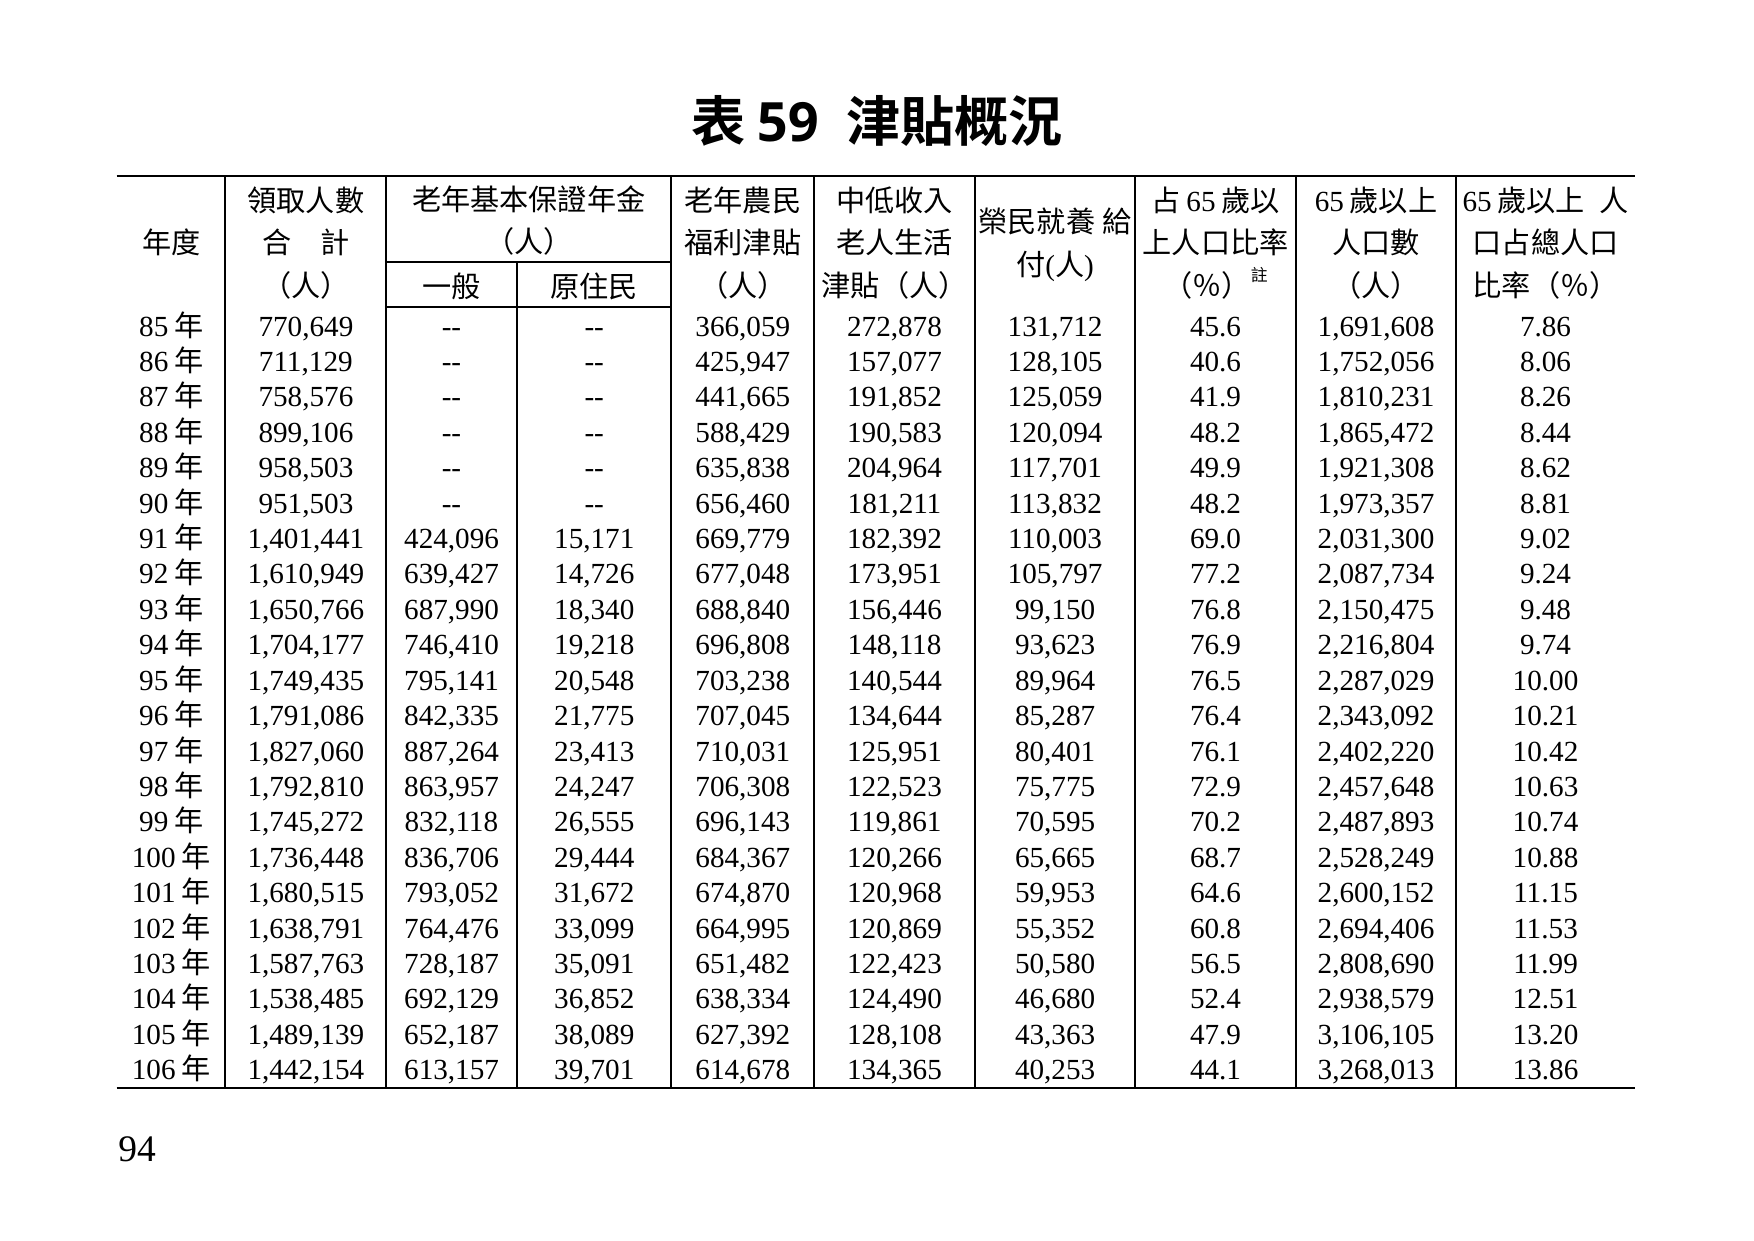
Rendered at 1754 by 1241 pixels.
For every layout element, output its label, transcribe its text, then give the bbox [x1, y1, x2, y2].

table_header 領取人數 合 計 （人） [226, 177, 385, 306]
table_cell 8.26 [1457, 379, 1634, 414]
table_cell 99,150 [976, 591, 1134, 626]
table_cell 原住民 [518, 263, 670, 306]
table_cell 76.8 [1136, 591, 1295, 626]
table_cell 191,852 [815, 379, 974, 414]
table_cell 99年 [117, 804, 224, 839]
table_cell 887,264 [387, 733, 516, 768]
table_cell 75,775 [976, 768, 1134, 803]
table_cell -- [518, 414, 670, 449]
table_cell 125,059 [976, 379, 1134, 414]
table_cell 12.51 [1457, 981, 1634, 1016]
table_cell 93年 [117, 591, 224, 626]
table_cell 98年 [117, 768, 224, 803]
table_cell 1,691,608 [1297, 306, 1455, 343]
table_cell 48.2 [1136, 414, 1295, 449]
table_cell 43,363 [976, 1016, 1134, 1051]
table_cell 100年 [117, 839, 224, 874]
table_cell 638,334 [672, 981, 813, 1016]
table_cell 204,964 [815, 449, 974, 485]
table_cell 59,953 [976, 874, 1134, 910]
table_cell 2,287,029 [1297, 662, 1455, 697]
table_cell 102年 [117, 910, 224, 945]
table_cell 863,957 [387, 768, 516, 803]
table_cell 33,099 [518, 910, 670, 945]
table_cell 13.86 [1457, 1051, 1634, 1087]
table_cell 113,832 [976, 485, 1134, 520]
table_cell 64.6 [1136, 874, 1295, 910]
table_cell 117,701 [976, 449, 1134, 485]
table_cell 23,413 [518, 733, 670, 768]
table_cell 70.2 [1136, 804, 1295, 839]
table_cell 9.02 [1457, 520, 1634, 556]
table_cell 65,665 [976, 839, 1134, 874]
table_cell 77.2 [1136, 556, 1295, 591]
table_cell 11.53 [1457, 910, 1634, 945]
table_cell 29,444 [518, 839, 670, 874]
table_cell 19,218 [518, 626, 670, 662]
table_cell 69.0 [1136, 520, 1295, 556]
table_header 老年基本保證年金 （人） [387, 177, 670, 261]
table_cell 1,749,435 [226, 662, 385, 697]
table_cell 105年 [117, 1016, 224, 1051]
table_cell 2,457,648 [1297, 768, 1455, 803]
table_cell 684,367 [672, 839, 813, 874]
table_header 老年農民 福利津貼 （人） [672, 177, 813, 306]
table_cell 44.1 [1136, 1051, 1295, 1087]
table_cell 125,951 [815, 733, 974, 768]
table_cell 97年 [117, 733, 224, 768]
table_cell 2,087,734 [1297, 556, 1455, 591]
table_cell 746,410 [387, 626, 516, 662]
table_cell 1,401,441 [226, 520, 385, 556]
table_cell 688,840 [672, 591, 813, 626]
table_cell 60.8 [1136, 910, 1295, 945]
table_cell 91年 [117, 520, 224, 556]
table_header 占65歲以上人口比率（％）註 [1136, 177, 1295, 306]
table_cell 38,089 [518, 1016, 670, 1051]
table_cell 18,340 [518, 591, 670, 626]
table_cell 120,094 [976, 414, 1134, 449]
table_cell 122,423 [815, 945, 974, 981]
table_cell 425,947 [672, 343, 813, 378]
table_cell 56.5 [1136, 945, 1295, 981]
table_cell -- [387, 414, 516, 449]
table_cell -- [387, 379, 516, 414]
table_cell 1,680,515 [226, 874, 385, 910]
table_cell 128,105 [976, 343, 1134, 378]
table_cell 86年 [117, 343, 224, 378]
table_cell 80,401 [976, 733, 1134, 768]
table_cell 40.6 [1136, 343, 1295, 378]
table_cell 664,995 [672, 910, 813, 945]
table_cell 95年 [117, 662, 224, 697]
table_cell 88年 [117, 414, 224, 449]
table_cell 182,392 [815, 520, 974, 556]
table_cell 635,838 [672, 449, 813, 485]
table_cell 122,523 [815, 768, 974, 803]
table_cell 1,791,086 [226, 697, 385, 733]
table_cell 424,096 [387, 520, 516, 556]
table_cell 1,921,308 [1297, 449, 1455, 485]
table_cell 94年 [117, 626, 224, 662]
table_cell 1,810,231 [1297, 379, 1455, 414]
table_cell 639,427 [387, 556, 516, 591]
table_cell 10.00 [1457, 662, 1634, 697]
table_cell 1,638,791 [226, 910, 385, 945]
table_cell 1,865,472 [1297, 414, 1455, 449]
table_cell 793,052 [387, 874, 516, 910]
table_cell 652,187 [387, 1016, 516, 1051]
table_cell 2,343,092 [1297, 697, 1455, 733]
table_cell 11.15 [1457, 874, 1634, 910]
table_cell 692,129 [387, 981, 516, 1016]
table_cell 148,118 [815, 626, 974, 662]
subtitle 表59 津貼概況 [118, 62, 1636, 174]
table_cell 76.1 [1136, 733, 1295, 768]
table_cell 3,106,105 [1297, 1016, 1455, 1051]
table_cell 951,503 [226, 485, 385, 520]
table_cell 3,268,013 [1297, 1051, 1455, 1087]
table_cell 76.4 [1136, 697, 1295, 733]
table_cell 2,150,475 [1297, 591, 1455, 626]
table_cell 13.20 [1457, 1016, 1634, 1051]
table_cell 2,938,579 [1297, 981, 1455, 1016]
table_cell 45.6 [1136, 306, 1295, 343]
table_cell 120,869 [815, 910, 974, 945]
table_cell 696,808 [672, 626, 813, 662]
table_header 榮民就養 給付(人) [976, 177, 1134, 306]
table_cell 696,143 [672, 804, 813, 839]
table_cell 24,247 [518, 768, 670, 803]
table_cell 49.9 [1136, 449, 1295, 485]
table_cell 1,745,272 [226, 804, 385, 839]
table_cell 669,779 [672, 520, 813, 556]
table_cell 1,752,056 [1297, 343, 1455, 378]
table_cell 55,352 [976, 910, 1134, 945]
table_cell 441,665 [672, 379, 813, 414]
table_cell 48.2 [1136, 485, 1295, 520]
table_cell 1,792,810 [226, 768, 385, 803]
table_cell 90年 [117, 485, 224, 520]
table_header 65歲以上 人口占總人口比率（％） [1457, 177, 1634, 306]
table_cell -- [518, 449, 670, 485]
table_cell 21,775 [518, 697, 670, 733]
table_cell 651,482 [672, 945, 813, 981]
table_header 中低收入 老人生活 津貼（人） [815, 177, 974, 306]
table_cell 703,238 [672, 662, 813, 697]
table_cell 707,045 [672, 697, 813, 733]
table_cell 836,706 [387, 839, 516, 874]
table_cell 31,672 [518, 874, 670, 910]
table_cell 7.86 [1457, 306, 1634, 343]
table_cell 8.44 [1457, 414, 1634, 449]
table_cell 2,402,220 [1297, 733, 1455, 768]
table_cell 8.06 [1457, 343, 1634, 378]
table_cell -- [387, 449, 516, 485]
table_cell 272,878 [815, 306, 974, 343]
table_cell 627,392 [672, 1016, 813, 1051]
table_cell 124,490 [815, 981, 974, 1016]
table_cell -- [387, 485, 516, 520]
table_cell 770,649 [226, 306, 385, 343]
table_cell 842,335 [387, 697, 516, 733]
table_cell 1,489,139 [226, 1016, 385, 1051]
table_cell 758,576 [226, 379, 385, 414]
table_cell 14,726 [518, 556, 670, 591]
table_cell 2,808,690 [1297, 945, 1455, 981]
table_cell 173,951 [815, 556, 974, 591]
table_cell 85,287 [976, 697, 1134, 733]
table_cell 96年 [117, 697, 224, 733]
table_cell 92年 [117, 556, 224, 591]
table_cell 1,704,177 [226, 626, 385, 662]
table_cell 8.81 [1457, 485, 1634, 520]
table_cell 一般 [387, 263, 516, 306]
table_cell 134,365 [815, 1051, 974, 1087]
table_cell 76.5 [1136, 662, 1295, 697]
table_cell 35,091 [518, 945, 670, 981]
table_cell 614,678 [672, 1051, 813, 1087]
table_cell 89年 [117, 449, 224, 485]
table_cell 674,870 [672, 874, 813, 910]
table_cell 47.9 [1136, 1016, 1295, 1051]
table_cell -- [387, 343, 516, 378]
table_cell 958,503 [226, 449, 385, 485]
table_cell 832,118 [387, 804, 516, 839]
table_cell 10.88 [1457, 839, 1634, 874]
table_cell 85年 [117, 306, 224, 343]
table_cell 11.99 [1457, 945, 1634, 981]
table_cell 104年 [117, 981, 224, 1016]
table_cell 76.9 [1136, 626, 1295, 662]
table_cell 2,216,804 [1297, 626, 1455, 662]
table_cell 710,031 [672, 733, 813, 768]
table_cell 2,031,300 [1297, 520, 1455, 556]
table_cell 101年 [117, 874, 224, 910]
table_cell 120,266 [815, 839, 974, 874]
table_cell 588,429 [672, 414, 813, 449]
table_cell 68.7 [1136, 839, 1295, 874]
table_cell 157,077 [815, 343, 974, 378]
table_cell 9.48 [1457, 591, 1634, 626]
table_cell 15,171 [518, 520, 670, 556]
table_cell 26,555 [518, 804, 670, 839]
table_header 65歲以上 人口數 （人） [1297, 177, 1455, 306]
table_cell 70,595 [976, 804, 1134, 839]
table_cell 366,059 [672, 306, 813, 343]
table_cell 687,990 [387, 591, 516, 626]
table_cell 1,827,060 [226, 733, 385, 768]
table_cell 677,048 [672, 556, 813, 591]
table_cell 1,587,763 [226, 945, 385, 981]
table_cell 1,736,448 [226, 839, 385, 874]
table_cell 1,610,949 [226, 556, 385, 591]
table_header 年度 [117, 177, 224, 306]
table_cell 140,544 [815, 662, 974, 697]
table_cell 9.74 [1457, 626, 1634, 662]
table_cell 764,476 [387, 910, 516, 945]
table_cell 2,694,406 [1297, 910, 1455, 945]
table_cell 706,308 [672, 768, 813, 803]
table_cell 10.63 [1457, 768, 1634, 803]
table_cell 106年 [117, 1051, 224, 1087]
table_cell 103年 [117, 945, 224, 981]
table_cell 899,106 [226, 414, 385, 449]
table_cell 1,538,485 [226, 981, 385, 1016]
table_cell 119,861 [815, 804, 974, 839]
table_cell 105,797 [976, 556, 1134, 591]
table_cell 89,964 [976, 662, 1134, 697]
table_cell 110,003 [976, 520, 1134, 556]
table_cell 1,973,357 [1297, 485, 1455, 520]
table_cell 181,211 [815, 485, 974, 520]
table_cell 10.21 [1457, 697, 1634, 733]
table_cell -- [518, 343, 670, 378]
table_cell 10.74 [1457, 804, 1634, 839]
table_cell 190,583 [815, 414, 974, 449]
table_cell 2,487,893 [1297, 804, 1455, 839]
table_cell -- [518, 308, 670, 343]
table_cell 41.9 [1136, 379, 1295, 414]
table_cell 8.62 [1457, 449, 1634, 485]
table_cell 656,460 [672, 485, 813, 520]
table_cell 728,187 [387, 945, 516, 981]
table_cell 1,650,766 [226, 591, 385, 626]
table_cell 10.42 [1457, 733, 1634, 768]
table_cell 72.9 [1136, 768, 1295, 803]
table_cell 2,528,249 [1297, 839, 1455, 874]
table_cell 131,712 [976, 306, 1134, 343]
table_cell 46,680 [976, 981, 1134, 1016]
table_cell -- [518, 379, 670, 414]
table_cell 134,644 [815, 697, 974, 733]
table_cell -- [387, 308, 516, 343]
table_cell 39,701 [518, 1051, 670, 1087]
table_cell 2,600,152 [1297, 874, 1455, 910]
table_cell 52.4 [1136, 981, 1295, 1016]
table_cell 50,580 [976, 945, 1134, 981]
table_cell 36,852 [518, 981, 670, 1016]
table_cell 156,446 [815, 591, 974, 626]
table_cell 9.24 [1457, 556, 1634, 591]
table_cell -- [518, 485, 670, 520]
table_cell 93,623 [976, 626, 1134, 662]
table_cell 711,129 [226, 343, 385, 378]
table_cell 87年 [117, 379, 224, 414]
table_cell 20,548 [518, 662, 670, 697]
table_cell 120,968 [815, 874, 974, 910]
table_cell 1,442,154 [226, 1051, 385, 1087]
table_cell 40,253 [976, 1051, 1134, 1087]
table_cell 128,108 [815, 1016, 974, 1051]
table_cell 613,157 [387, 1051, 516, 1087]
table_cell 795,141 [387, 662, 516, 697]
